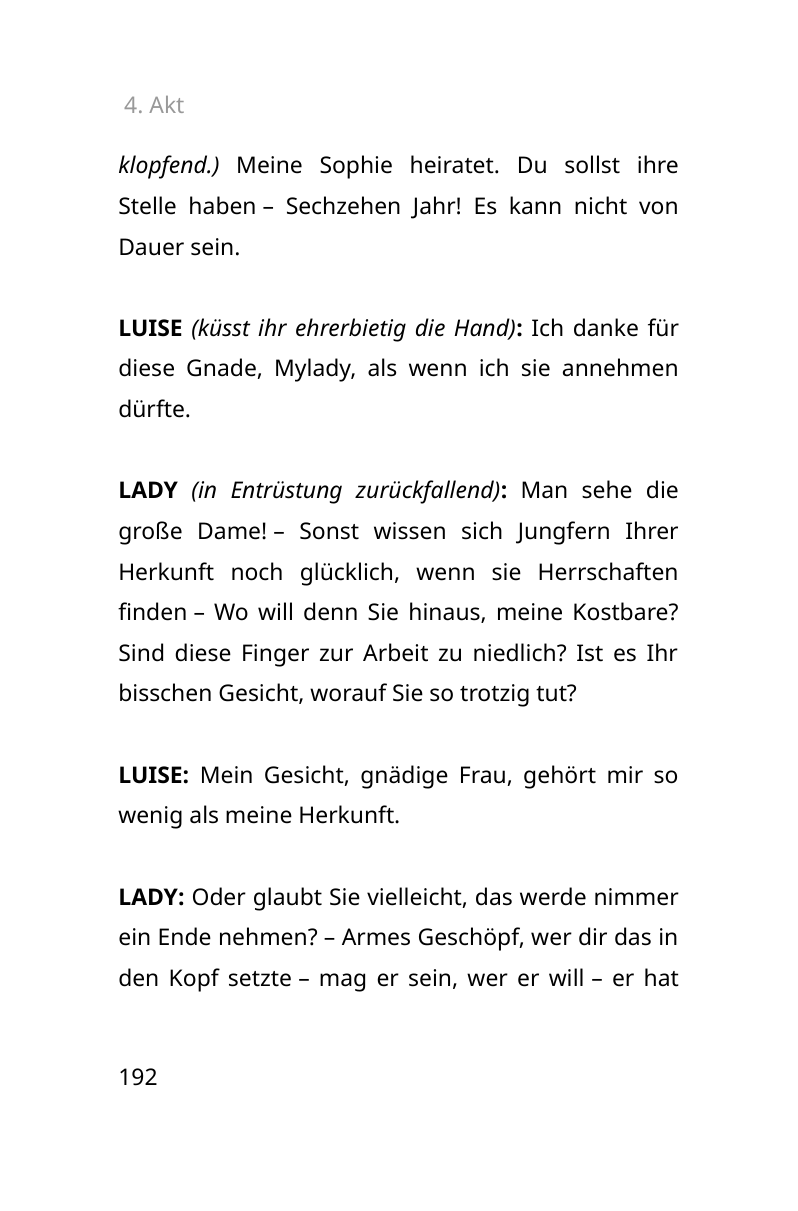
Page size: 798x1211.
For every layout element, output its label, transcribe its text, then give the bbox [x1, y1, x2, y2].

text LADY (in Entrüstung zurückfallend): Man sehe die große Dame! – Sonst wissen sich Jungfern Ihrer Herkunft noch glücklich, wenn sie Herrschaften finden – Wo will denn Sie hinaus, meine Kostbare? Sind diese Finger zur Arbeit zu niedlich? Ist es Ihr bisschen Gesicht, worauf Sie so trotzig tut? [118, 445, 679, 709]
text klopfend.) Meine Sophie heiratet. Du sollst ihre Stelle haben – Sechzehen Jahr! Es kann nicht von Dauer sein. [118, 149, 679, 262]
text LUISE: Mein Gesicht, gnädige Frau, gehört mir so wenig als meine Herkunft. [118, 730, 679, 831]
text LADY: Oder glaubt Sie vielleicht, das werde nimmer ein Ende nehmen? – Armes Geschöpf, wer dir das in den Kopf setzte – mag er sein, wer er will – er hat [118, 852, 679, 993]
text LUISE (küsst ihr ehrerbietig die Hand): Ich danke für diese Gnade, Mylady, als wenn ich sie annehmen dürfte. [118, 283, 679, 424]
